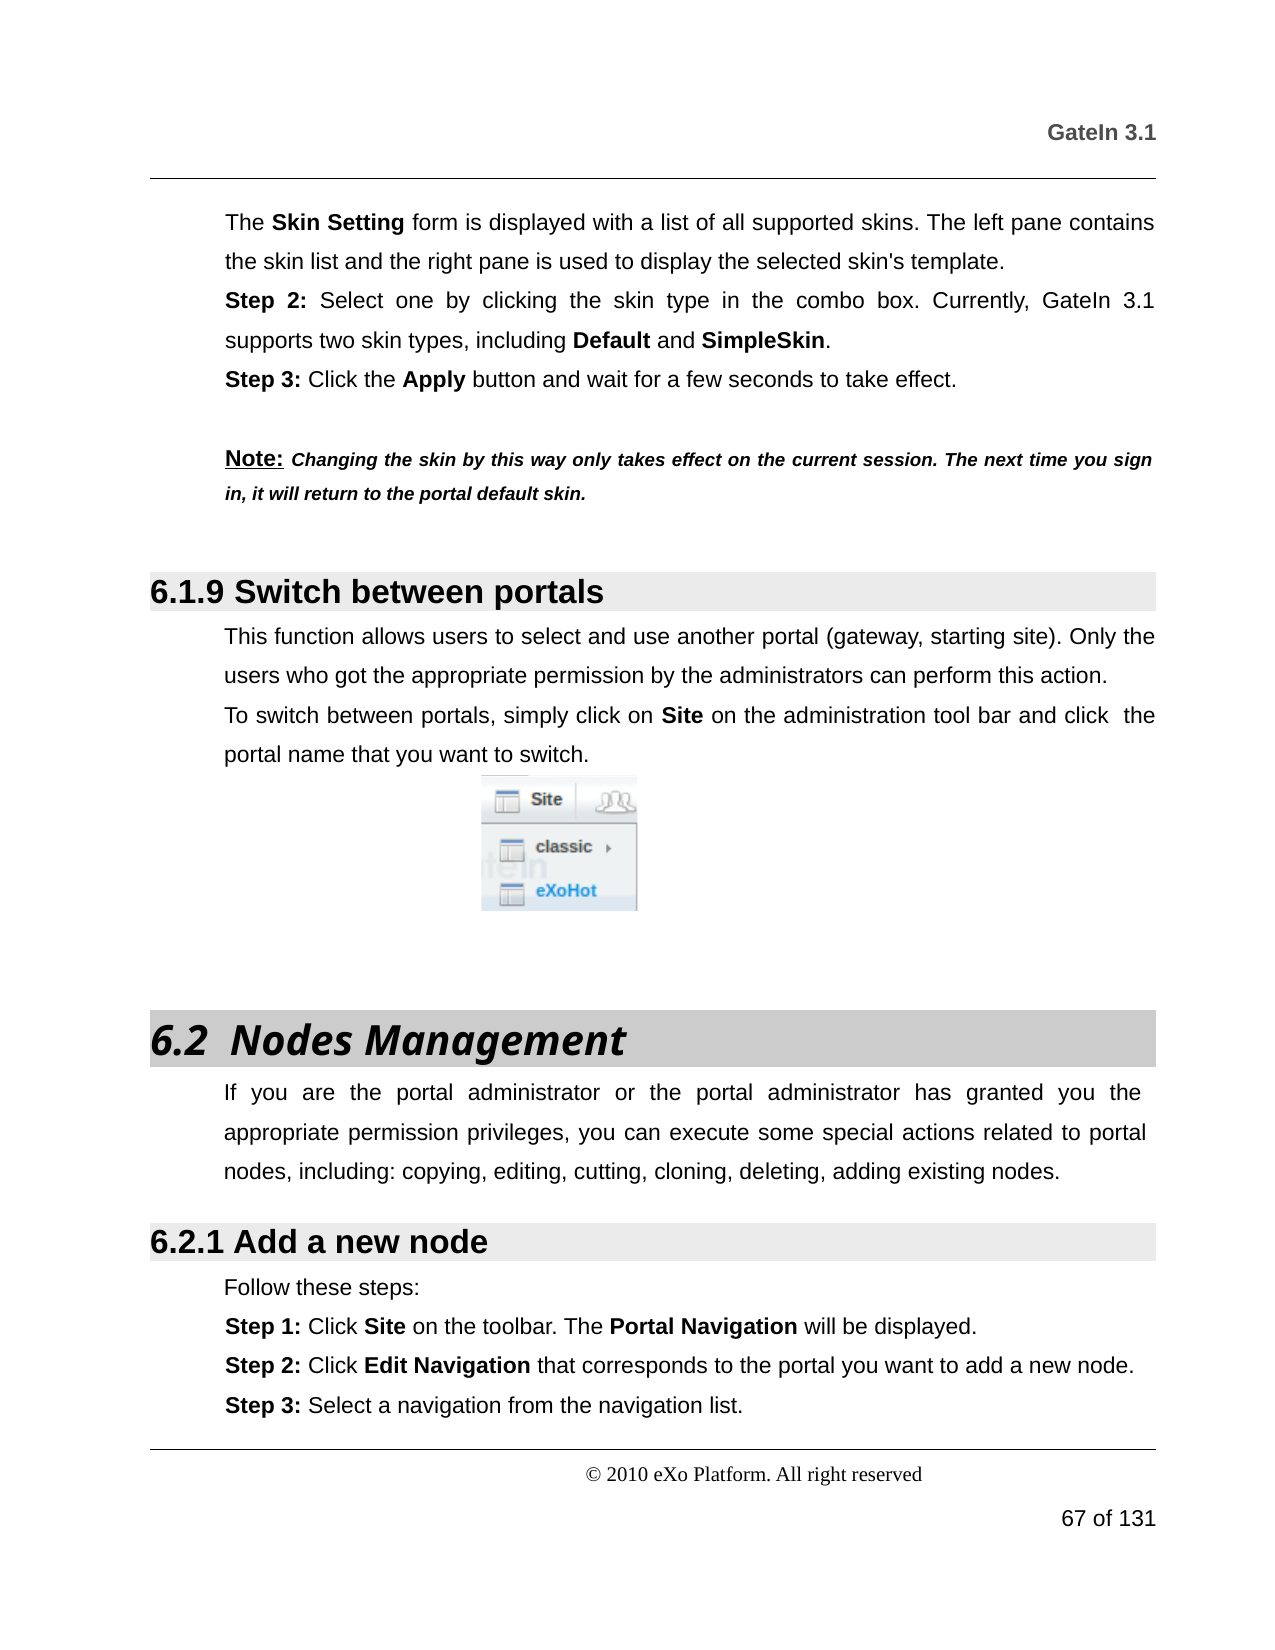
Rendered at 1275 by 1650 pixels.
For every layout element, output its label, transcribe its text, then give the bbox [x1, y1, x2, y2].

list Step 1: Click Site on the toolbar. The Portal Navigation will be displayed. [187, 1313, 1156, 1339]
subtitle Switch between portals [150, 572, 1156, 611]
list Note: Changing the skin by this way only takes effect on the current session. The next time you sign in, it will return to the portal default skin. [187, 445, 1156, 504]
text Follow these steps: [150, 1273, 1156, 1300]
list The Skin Setting form is displayed with a list of all supported skins. The left pane contains the skin list and the right pane is used to display the selected skin's template. [187, 208, 1156, 274]
list To switch between portals, simply click on Site on the administration tool bar and click the portal name that you want to switch. [224, 702, 1156, 768]
picture [481, 775, 638, 911]
subtitle Add a new node [150, 1223, 1156, 1261]
list Step 2: Select one by clicking the skin type in the combo box. Currently, GateIn 3.1 supports two skin types, including Default and SimpleSkin. [187, 287, 1156, 353]
text This function allows users to select and use another portal (gateway, starting site). Only the users who got the appropriate permission by the administrators can perform this action. [224, 623, 1156, 689]
text If you are the portal administrator or the portal administrator has granted you the appropriate permission privileges, you can execute some special actions related to portal nodes, including: copying, editing, cutting, cloning, deleting, adding existing nodes. [150, 1079, 1156, 1184]
list Step 2: Click Edit Navigation that corresponds to the portal you want to add a new node. [187, 1352, 1156, 1379]
subtitle Nodes Management [150, 1010, 1156, 1067]
list Step 3: Select a navigation from the navigation list. [187, 1392, 1156, 1418]
list Step 3: Click the Apply button and wait for a few seconds to take effect. [187, 366, 1156, 393]
